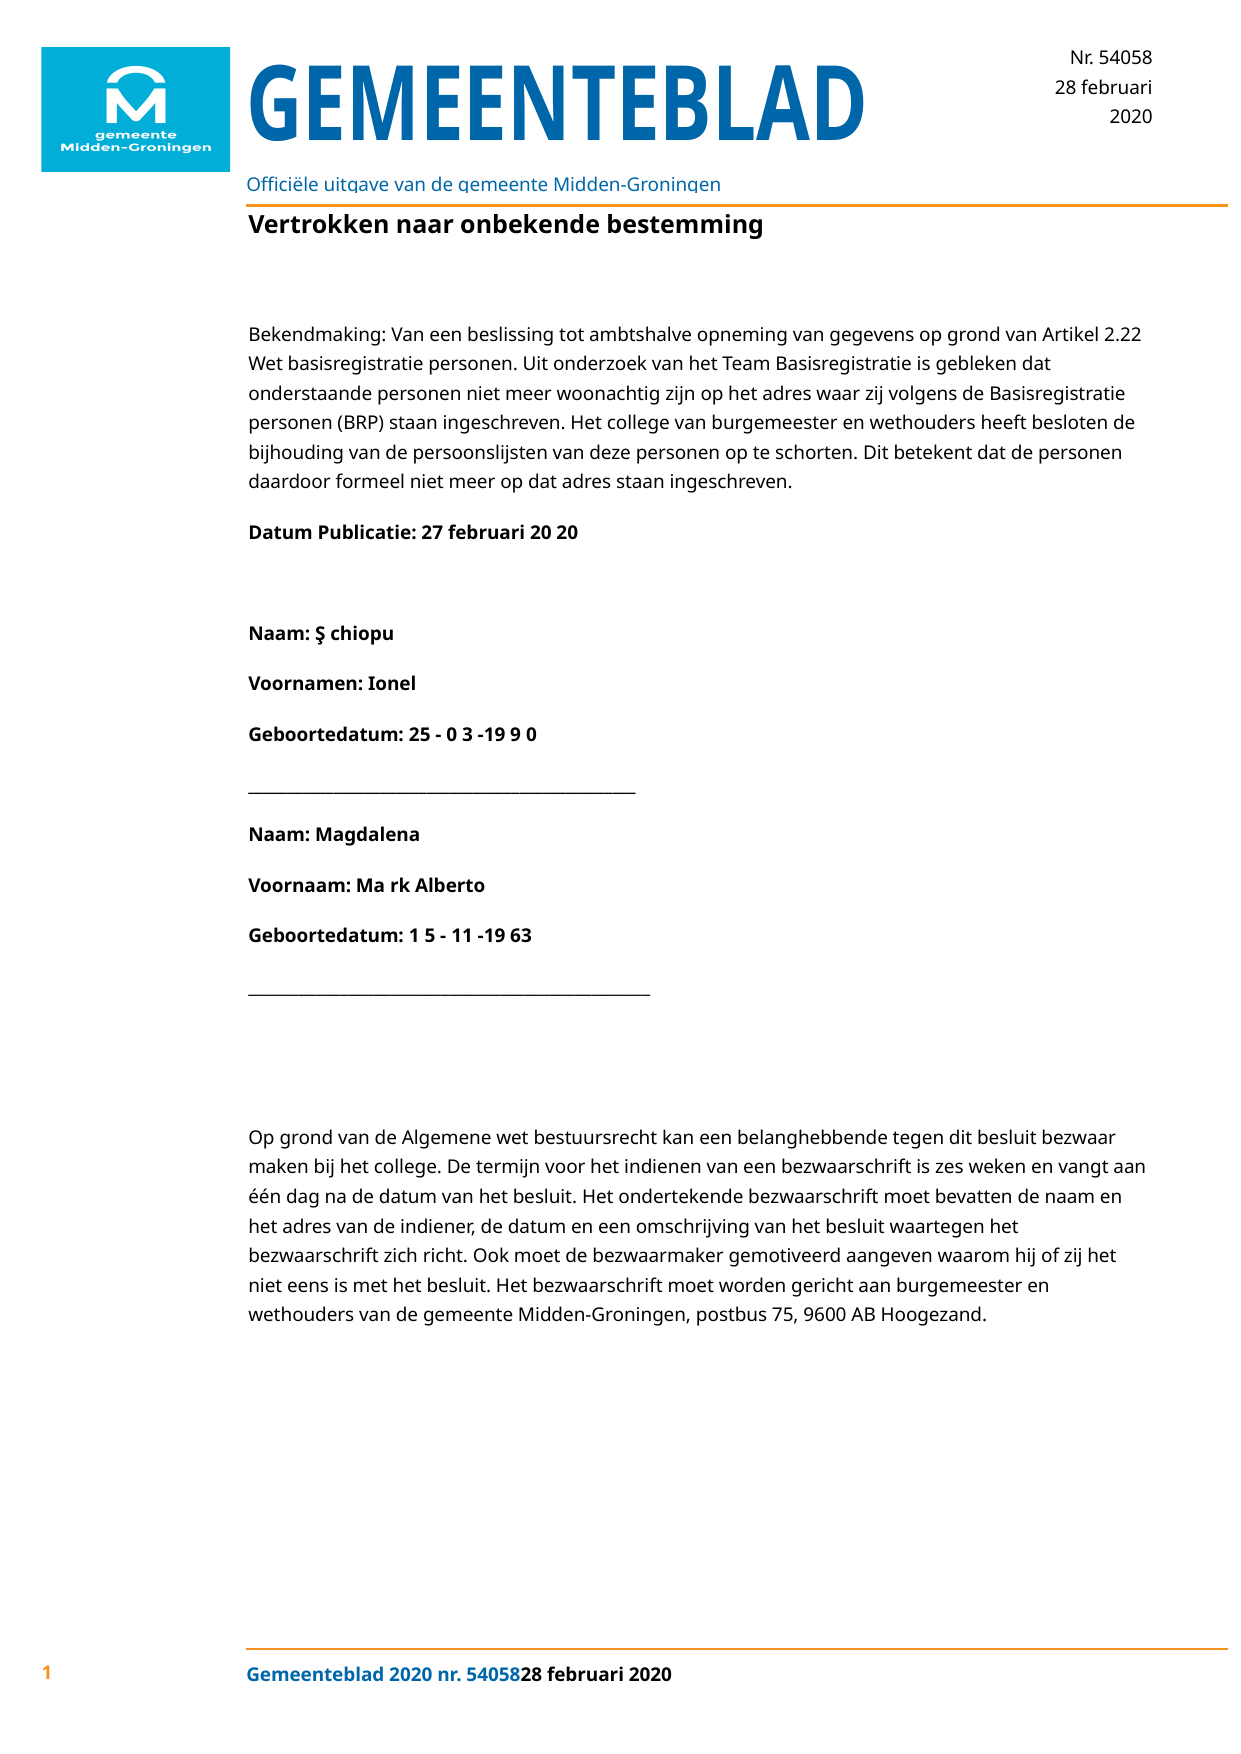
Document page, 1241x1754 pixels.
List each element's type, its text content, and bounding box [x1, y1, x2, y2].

picture [108, 66, 164, 82]
picture [184, 146, 190, 153]
text Op grond van de Algemene wet bestuursrecht kan een belanghebbende tegen dit besluit bezwaar maken bij het college. De termijn voor het indienen van een bezwaarschrift is zes weken en vangt aan één dag na de datum van het besluit. Het ondertekende bezwaarschrift moet bevatten de naam en het adres van de indiener, de datum en een omschrijving van het besluit waartegen het bezwaarschrift zich richt. Ook moet de bezwaarmaker gemotiveerd aangeven waarom hij of zij het niet eens is met het besluit. Het bezwaarschrift moet worden gericht aan burgemeester en wethouders van de gemeente Midden-Groningen, postbus 75, 9600 AB Hoogezand. [248, 1124, 1152, 1327]
text Bekendmaking: Van een beslissing tot ambtshalve opneming van gegevens op grond van Artikel 2.22 Wet basisregistratie personen. Uit onderzoek van het Team Basisregistratie is gebleken dat onderstaande personen niet meer woonachtig zijn op het adres waar zij volgens de Basisregistratie personen (BRP) staan ingeschreven. Het college van burgemeester en wethouders heeft besloten de bijhouding van de persoonslijsten van deze personen op te schorten. Dit betekent dat de personen daardoor formeel niet meer op dat adres staan ingeschreven. [248, 321, 1152, 494]
text Voornamen: Ionel [248, 670, 1152, 696]
text Geboortedatum: 25 - 0 3 -19 9 0 [248, 721, 1152, 746]
text ________________________________________________ [248, 973, 1152, 998]
text Naam: Magdalena [248, 822, 1152, 847]
text Naam: Ş chiopu [248, 620, 1152, 646]
text __________________________________________________ [248, 771, 1152, 797]
text Voornaam: Ma rk Alberto [248, 872, 1152, 898]
picture [107, 89, 165, 122]
text Geboortedatum: 1 5 - 11 -19 63 [248, 922, 1152, 948]
text Datum Publicatie: 27 februari 20 20 [248, 519, 1152, 545]
text Vertrokken naar onbekende bestemming [248, 207, 1152, 241]
